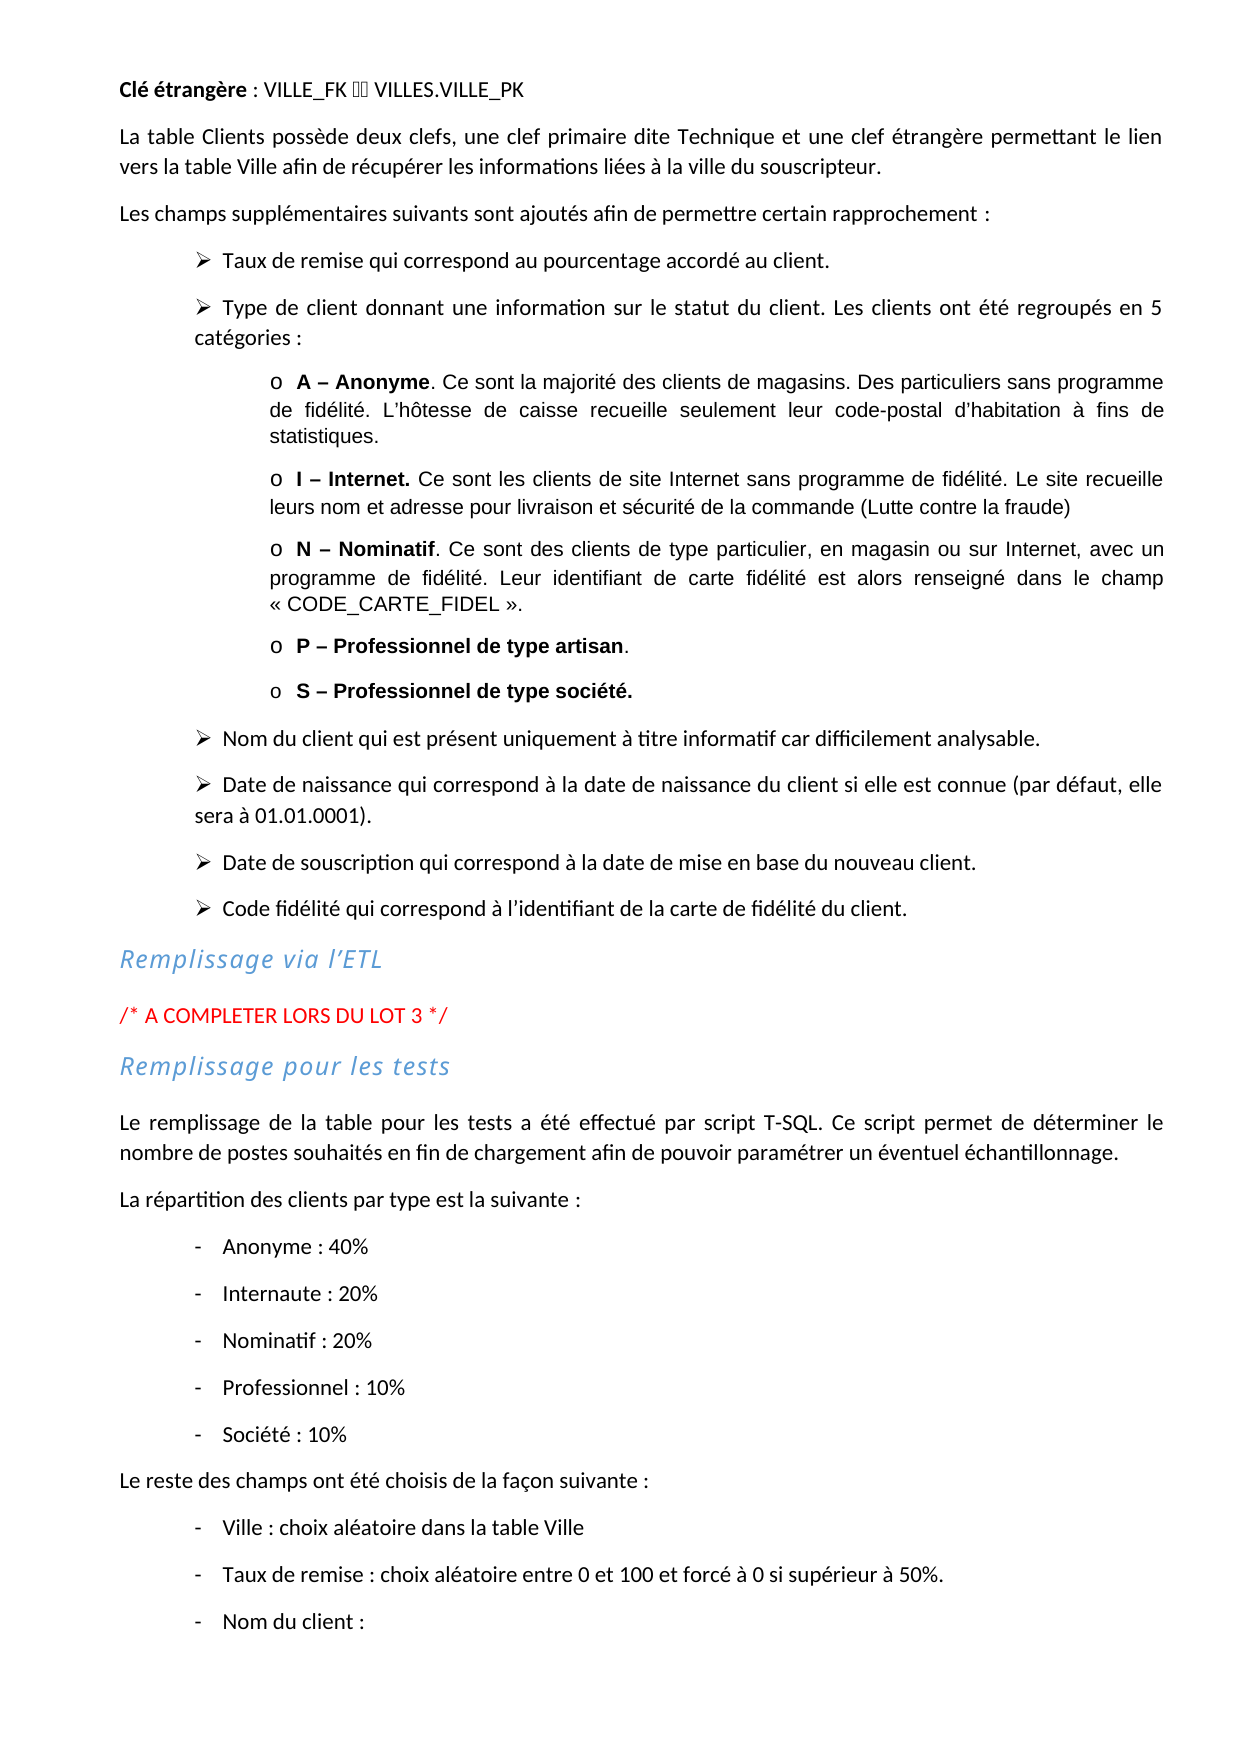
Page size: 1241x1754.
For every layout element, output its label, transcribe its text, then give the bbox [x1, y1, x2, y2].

text La répartition des clients par type est la suivante : [119, 1185, 1165, 1213]
list Nom du client qui est présent uniquement à titre informatif car difficilement analysable. [194, 724, 1165, 752]
text /* A COMPLETER LORS DU LOT 3 */ [119, 1001, 1165, 1029]
text Clé étrangère : VILLE_FK  VILLES.VILLE_PK [119, 75, 1165, 103]
text Les champs supplémentaires suivants sont ajoutés afin de permettre certain rapprochement : [119, 199, 1165, 227]
list S – Professionnel de type société. [269, 679, 1165, 705]
list Type de client donnant une information sur le statut du client. Les clients ont été regroupés en 5 catégories : [194, 293, 1165, 351]
list P – Professionnel de type artisan. [269, 634, 1165, 660]
list N – Nominatif. Ce sont des clients de type particulier, en magasin ou sur Internet, avec un programme de fidélité. Leur identifiant de carte fidélité est alors renseigné dans le champ « CODE_CARTE_FIDEL ». [269, 537, 1165, 615]
subtitle Remplissage pour les tests [119, 1048, 1165, 1082]
text Le reste des champs ont été choisis de la façon suivante : [119, 1467, 1165, 1494]
list Professionnel : 10% [194, 1373, 1165, 1401]
list I – Internet. Ce sont les clients de site Internet sans programme de fidélité. Le site recueille leurs nom et adresse pour livraison et sécurité de la commande (Lutte contre la fraude) [269, 466, 1165, 519]
subtitle Remplissage via l’ETL [119, 941, 1165, 975]
list Société : 10% [194, 1420, 1165, 1448]
list Date de naissance qui correspond à la date de naissance du client si elle est connue (par défaut, elle sera à 01.01.0001). [194, 771, 1165, 829]
text Le remplissage de la table pour les tests a été effectué par script T-SQL. Ce script permet de déterminer le nombre de postes souhaités en fin de chargement afin de pouvoir paramétrer un éventuel échantillonnage. [119, 1108, 1165, 1166]
list A – Anonyme. Ce sont la majorité des clients de magasins. Des particuliers sans programme de fidélité. L’hôtesse de caisse recueille seulement leur code-postal d’habitation à fins de statistiques. [269, 370, 1165, 448]
list Nominatif : 20% [194, 1326, 1165, 1354]
list Taux de remise : choix aléatoire entre 0 et 100 et forcé à 0 si supérieur à 50%. [194, 1560, 1165, 1588]
list Date de souscription qui correspond à la date de mise en base du nouveau client. [194, 848, 1165, 876]
list Code fidélité qui correspond à l’identifiant de la carte de fidélité du client. [194, 894, 1165, 922]
list Nom du client : [194, 1607, 1165, 1635]
list Taux de remise qui correspond au pourcentage accordé au client. [194, 246, 1165, 274]
list Internaute : 20% [194, 1279, 1165, 1307]
list Anonyme : 40% [194, 1232, 1165, 1260]
list Ville : choix aléatoire dans la table Ville [194, 1513, 1165, 1541]
text La table Clients possède deux clefs, une clef primaire dite Technique et une clef étrangère permettant le lien vers la table Ville afin de récupérer les informations liées à la ville du souscripteur. [119, 122, 1165, 180]
